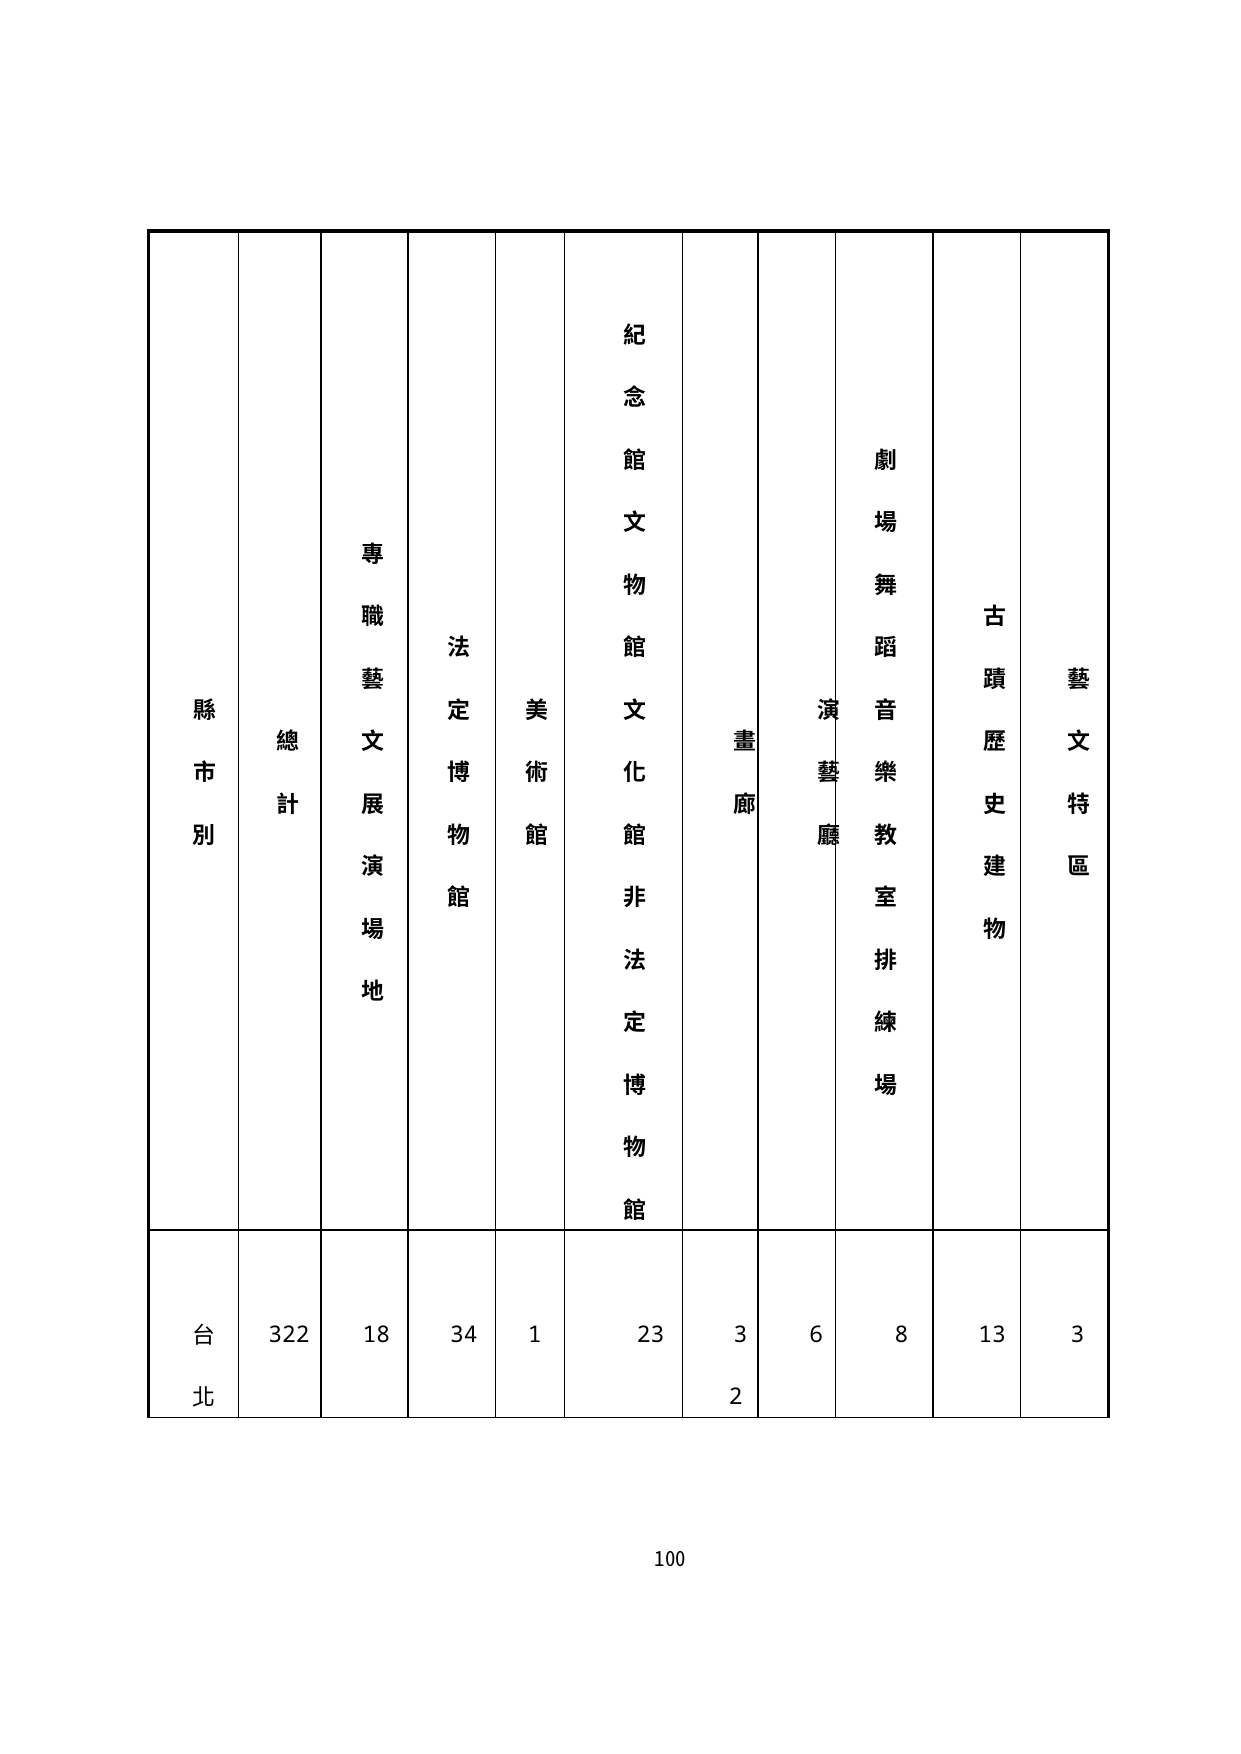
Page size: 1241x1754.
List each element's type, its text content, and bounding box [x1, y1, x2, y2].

table_header 法定博物館 [409, 233, 495, 1229]
table_cell 322 [239, 1231, 320, 1417]
table_header 專職藝文展演場地 [322, 233, 407, 1229]
table_cell 18 [322, 1231, 407, 1417]
table_header 總計 [239, 233, 320, 1229]
table_header 縣市別 [150, 233, 238, 1229]
table_cell 台北 [150, 1231, 238, 1417]
table_cell 3 [1021, 1231, 1107, 1417]
table_cell 1 [496, 1231, 564, 1417]
table_header 紀念館文物館文化館非法定博物館 [565, 233, 682, 1229]
table_cell 13 [934, 1231, 1020, 1417]
table_cell 34 [409, 1231, 495, 1417]
table_header 古蹟歷史建物 [934, 233, 1020, 1229]
table_cell 6 [759, 1231, 835, 1417]
table_cell 23 [565, 1231, 682, 1417]
table_header 劇場舞蹈音樂教室排練場 [836, 233, 932, 1229]
table_header 藝文特區 [1021, 233, 1107, 1229]
table_cell 32 [683, 1231, 757, 1417]
table_header 演藝廳 [759, 233, 835, 1229]
table_header 畫廊 [683, 233, 757, 1229]
table_header 美術館 [496, 233, 564, 1229]
table_cell 8 [836, 1231, 932, 1417]
